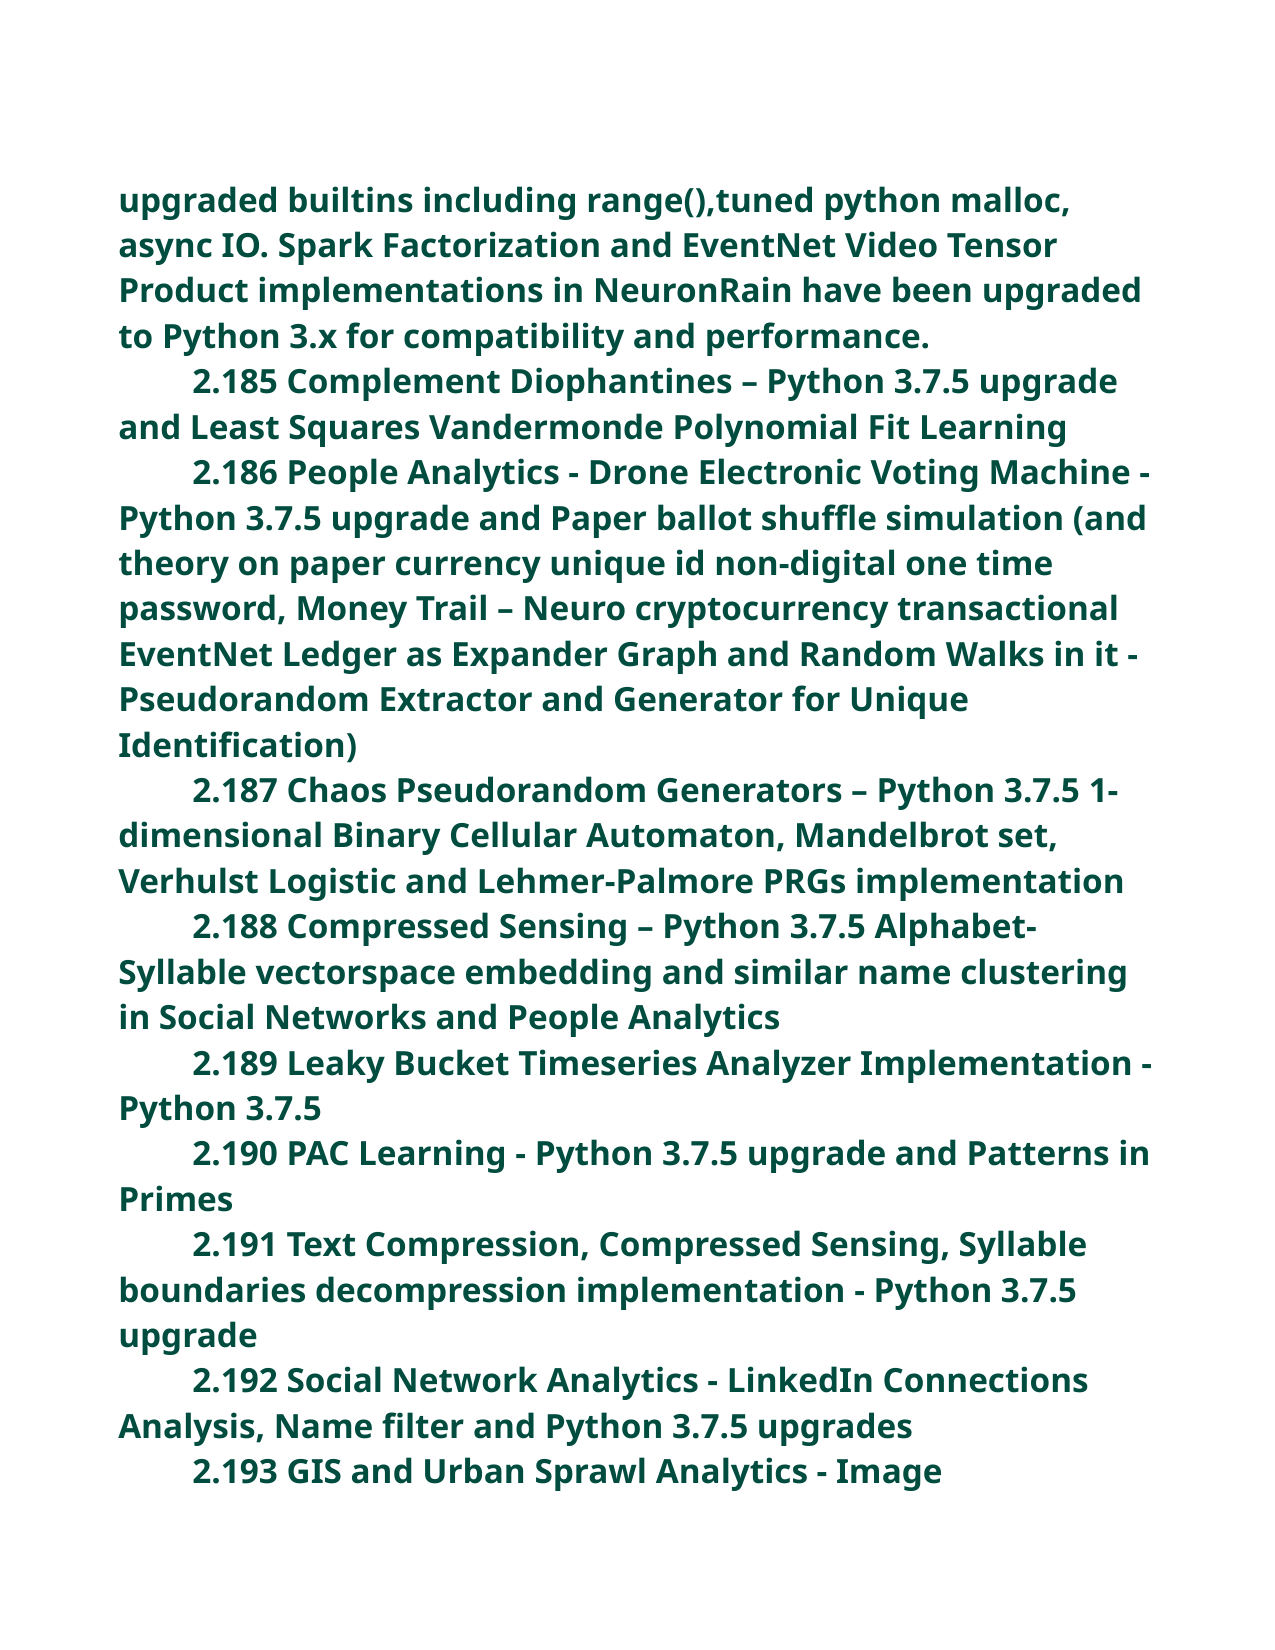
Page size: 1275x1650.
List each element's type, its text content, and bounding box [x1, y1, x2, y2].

text 2.193 GIS and Urban Sprawl Analytics - Image [118, 1448, 1157, 1493]
text 2.191 Text Compression, Compressed Sensing, Syllable boundaries decompression implementation - Python 3.7.5 upgrade [118, 1221, 1157, 1357]
text 2.190 PAC Learning - Python 3.7.5 upgrade and Patterns in Primes [118, 1130, 1157, 1221]
text 2.188 Compressed Sensing – Python 3.7.5 Alphabet-Syllable vectorspace embedding and similar name clustering in Social Networks and People Analytics [118, 903, 1157, 1039]
text 2.186 People Analytics - Drone Electronic Voting Machine - Python 3.7.5 upgrade and Paper ballot shuffle simulation (and theory on paper currency unique id non-digital one time password, Money Trail – Neuro cryptocurrency transactional EventNet Ledger as Expander Graph and Random Walks in it - Pseudorandom Extractor and Generator for Unique Identification) [118, 449, 1157, 767]
text 2.185 Complement Diophantines – Python 3.7.5 upgrade and Least Squares Vandermonde Polynomial Fit Learning [118, 358, 1157, 449]
text 2.189 Leaky Bucket Timeseries Analyzer Implementation - Python 3.7.5 [118, 1039, 1157, 1130]
text 2.192 Social Network Analytics - LinkedIn Connections Analysis, Name filter and Python 3.7.5 upgrades [118, 1357, 1157, 1448]
text upgraded builtins including range(),tuned python malloc, async IO. Spark Factorization and EventNet Video Tensor Product implementations in NeuronRain have been upgraded to Python 3.x for compatibility and performance. [118, 176, 1157, 358]
text 2.187 Chaos Pseudorandom Generators – Python 3.7.5 1-dimensional Binary Cellular Automaton, Mandelbrot set, Verhulst Logistic and Lehmer-Palmore PRGs implementation [118, 767, 1157, 903]
